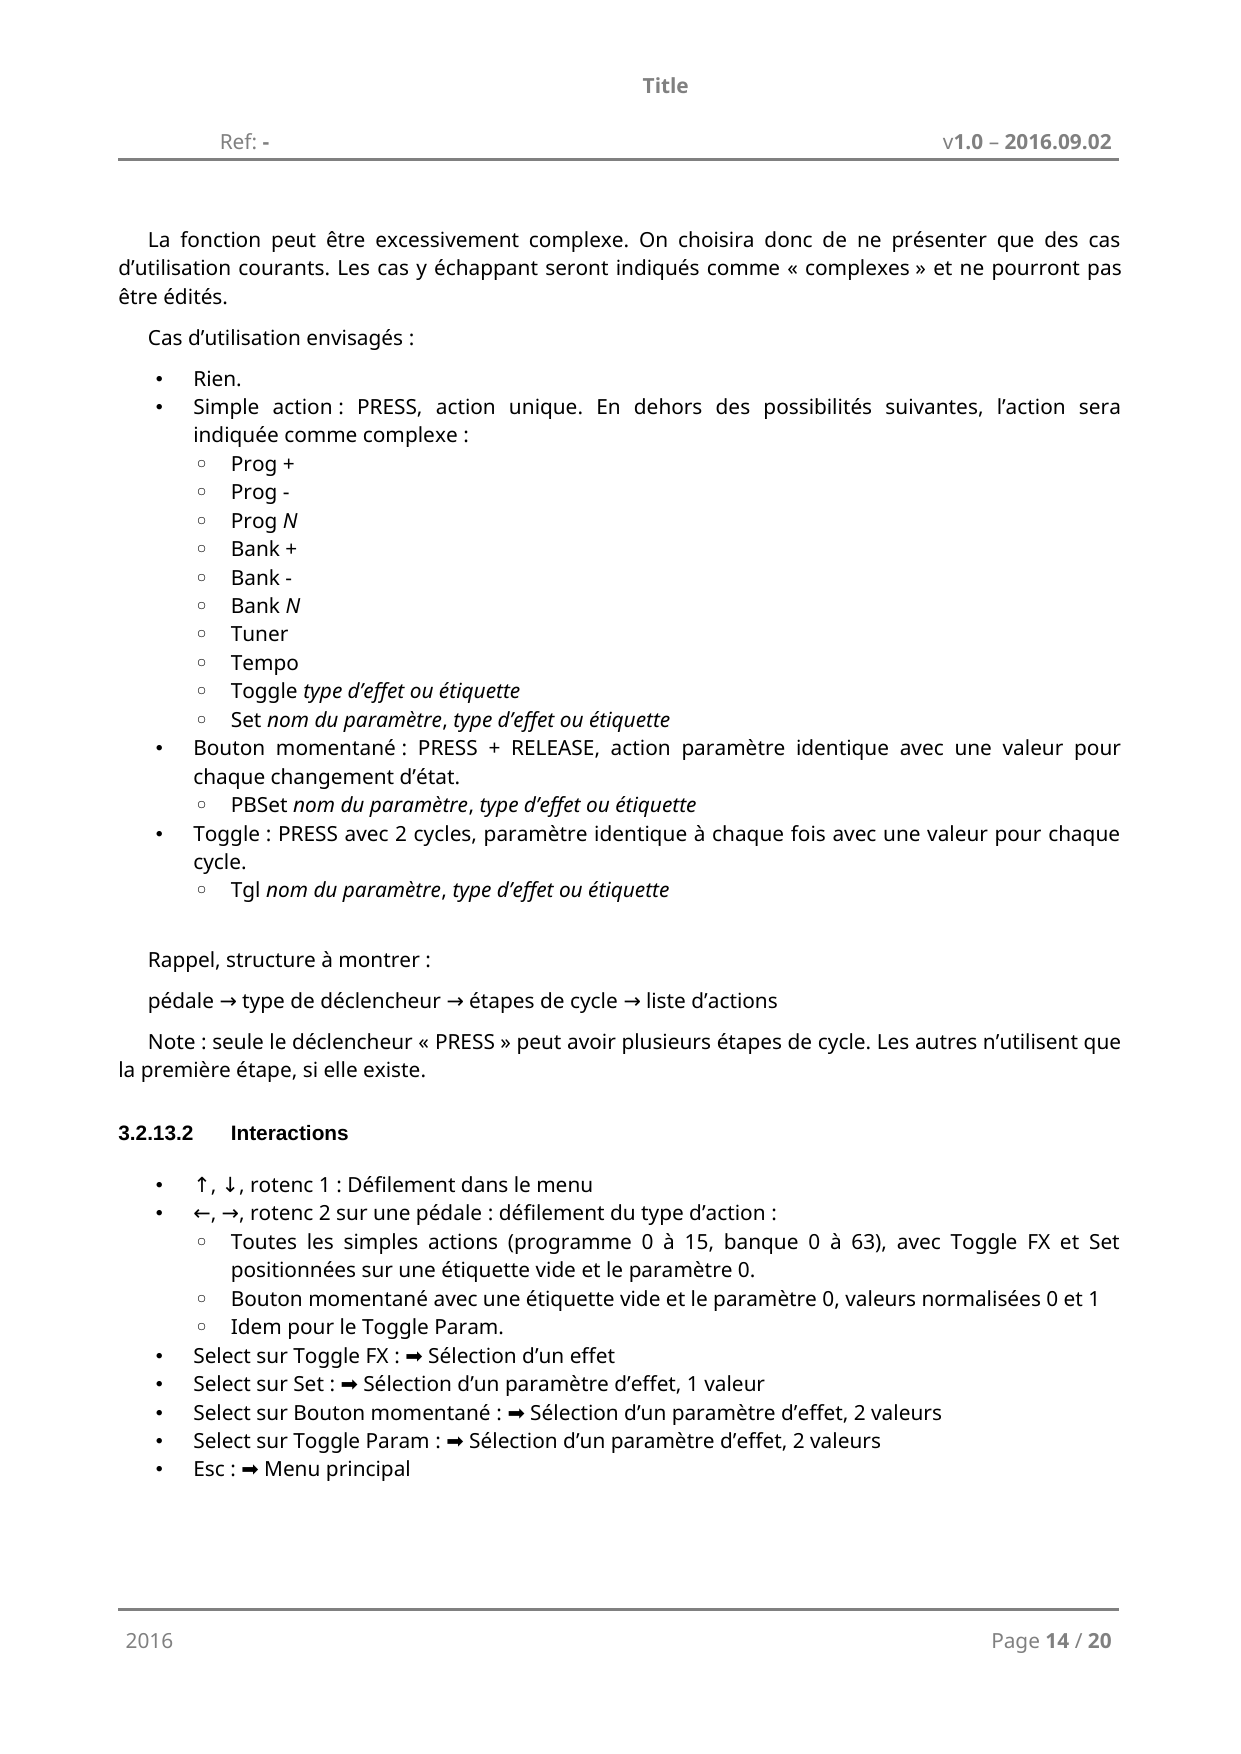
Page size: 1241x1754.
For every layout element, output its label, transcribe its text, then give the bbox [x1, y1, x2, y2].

text pédale → type de déclencheur → étapes de cycle → liste d’actions [118, 986, 1122, 1014]
list ↑, ↓, rotenc 1 : Défilement dans le menu [156, 1170, 1122, 1198]
text Cas d’utilisation envisagés : [118, 323, 1122, 351]
text Rappel, structure à montrer : [118, 945, 1122, 973]
list Tuner [193, 619, 1122, 648]
list Esc : ➡ Menu principal [156, 1454, 1122, 1483]
text La fonction peut être excessivement complexe. On choisira donc de ne présenter que des cas d’utilisation courants. Les cas y échappant seront indiqués comme « complexes » et ne pourront pas être édités. [118, 225, 1122, 310]
list Tempo [193, 648, 1122, 676]
list PBSet nom du paramètre, type d’effet ou étiquette [193, 790, 1122, 819]
list Prog N [193, 506, 1122, 534]
list Prog + [193, 449, 1122, 477]
list ←, →, rotenc 2 sur une pédale : défilement du type d’action : [156, 1198, 1122, 1227]
list Select sur Set : ➡ Sélection d’un paramètre d’effet, 1 valeur [156, 1369, 1122, 1398]
list Bank - [193, 563, 1122, 591]
list Select sur Toggle Param : ➡ Sélection d’un paramètre d’effet, 2 valeurs [156, 1426, 1122, 1454]
list Bouton momentané avec une étiquette vide et le paramètre 0, valeurs normalisées 0 et 1 [193, 1284, 1122, 1312]
list Bank N [193, 591, 1122, 619]
list Select sur Bouton momentané : ➡ Sélection d’un paramètre d’effet, 2 valeurs [156, 1398, 1122, 1426]
list Select sur Toggle FX : ➡ Sélection d’un effet [156, 1341, 1122, 1369]
list Toggle type d’effet ou étiquette [193, 676, 1122, 705]
list Bouton momentané : PRESS + RELEASE, action paramètre identique avec une valeur pour chaque changement d’état. [156, 733, 1122, 790]
list Set nom du paramètre, type d’effet ou étiquette [193, 705, 1122, 733]
list Idem pour le Toggle Param. [193, 1312, 1122, 1341]
list Toggle : PRESS avec 2 cycles, paramètre identique à chaque fois avec une valeur pour chaque cycle. [156, 819, 1122, 876]
list Bank + [193, 534, 1122, 563]
list Simple action : PRESS, action unique. En dehors des possibilités suivantes, l’action sera indiquée comme complexe : [156, 392, 1122, 449]
list Toutes les simples actions (programme 0 à 15, banque 0 à 63), avec Toggle FX et Set positionnées sur une étiquette vide et le paramètre 0. [193, 1227, 1122, 1284]
subtitle Interactions [118, 1121, 1122, 1145]
text Note : seule le déclencheur « PRESS » peut avoir plusieurs étapes de cycle. Les autres n’utilisent que la première étape, si elle existe. [118, 1027, 1122, 1084]
list Prog - [193, 477, 1122, 506]
list Tgl nom du paramètre, type d’effet ou étiquette [193, 876, 1122, 904]
list Rien. [156, 364, 1122, 392]
